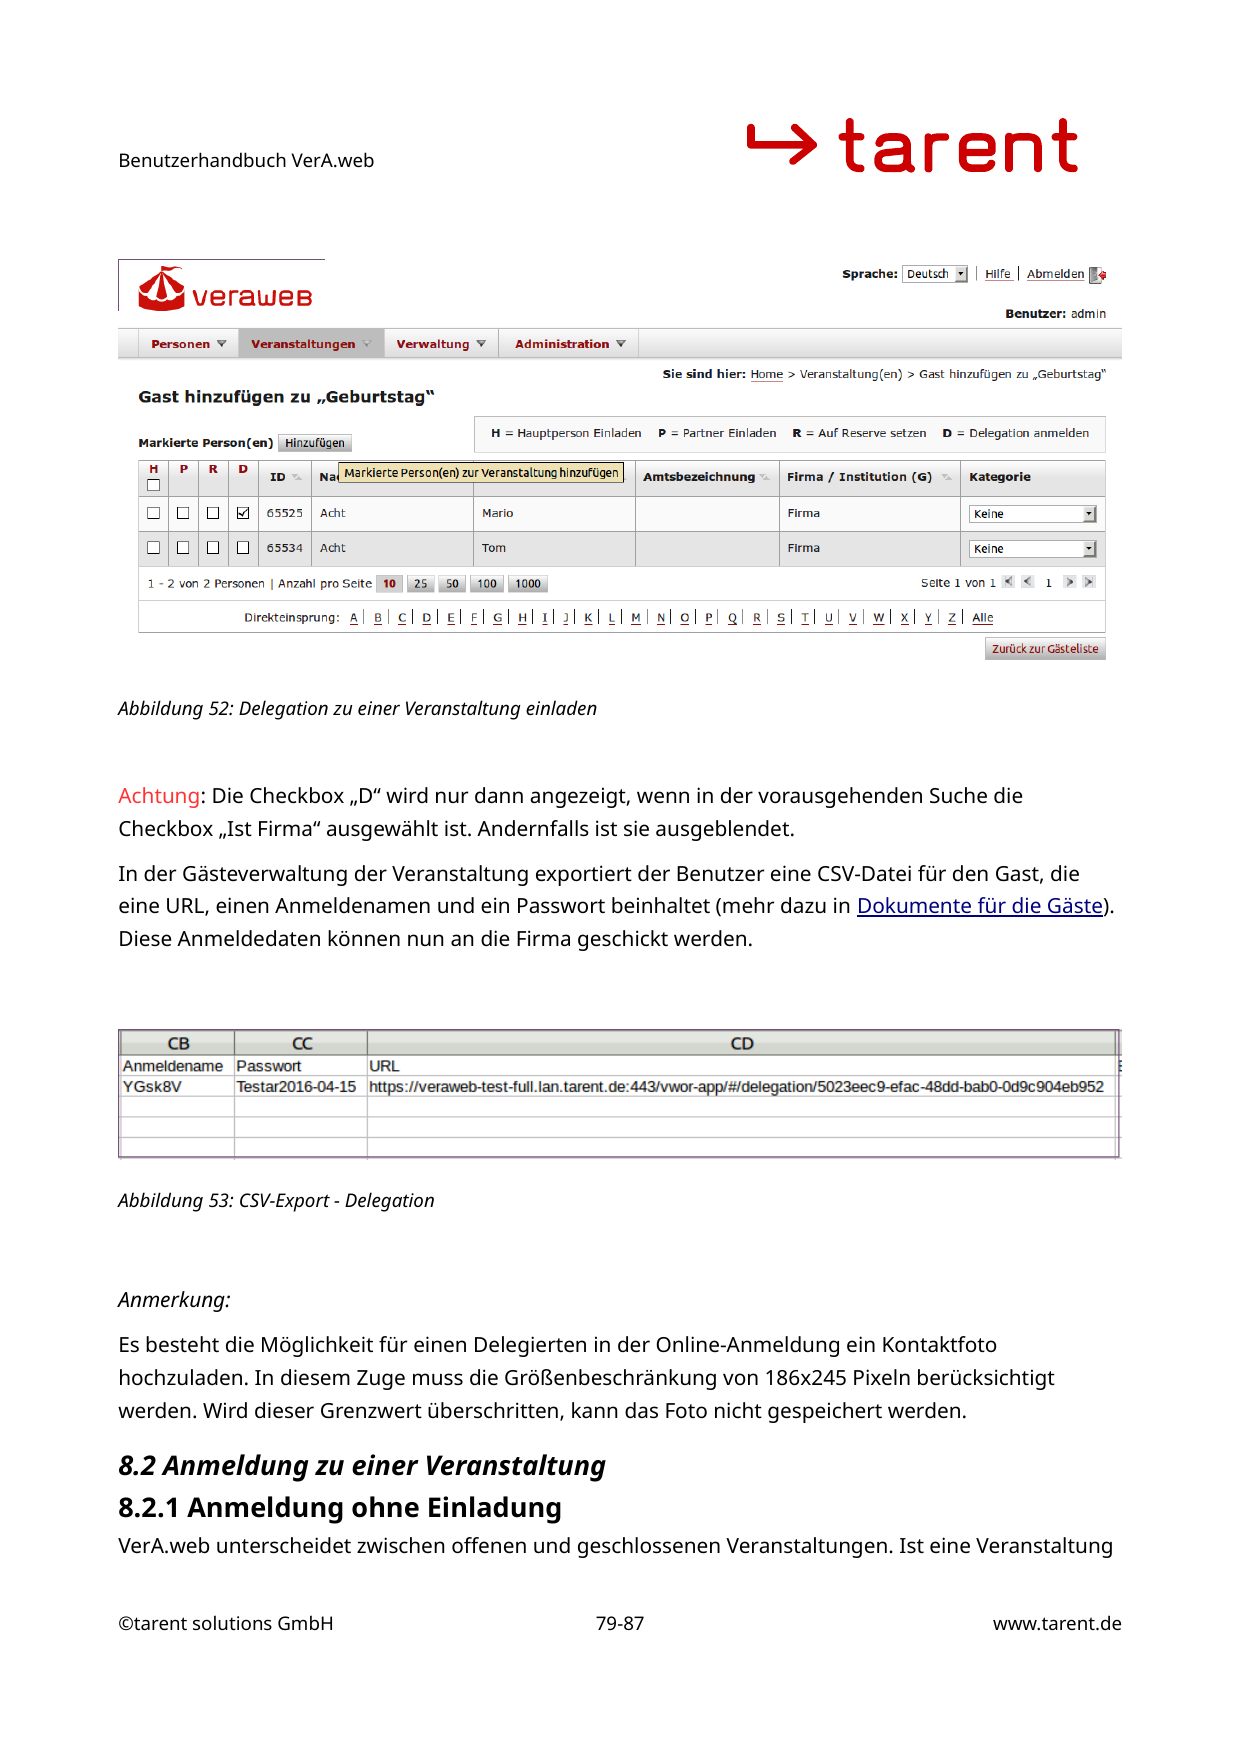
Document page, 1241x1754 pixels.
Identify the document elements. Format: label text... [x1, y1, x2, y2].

picture [118, 259, 1122, 668]
subtitle Anmeldung ohne Einladung [118, 1488, 1122, 1525]
text Abbildung 53: CSV-Export - Delegation [118, 1160, 1122, 1213]
subtitle Anmeldung zu einer Veranstaltung [118, 1446, 1122, 1483]
picture [118, 1029, 1122, 1160]
text VerA.web unterscheidet zwischen offenen und geschlossenen Veranstaltungen. Ist eine Veranstaltung [118, 1531, 1122, 1559]
text Achtung: Die Checkbox „D“ wird nur dann angezeigt, wenn in der vorausgehenden Suche die Checkbox „Ist Firma“ ausgewählt ist. Andernfalls ist sie ausgeblendet. [118, 781, 1122, 842]
text Abbildung 52: Delegation zu einer Veranstaltung einladen [118, 668, 1122, 721]
text In der Gästeverwaltung der Veranstaltung exportiert der Benutzer eine CSV-Datei für den Gast, die eine URL, einen Anmeldenamen und ein Passwort beinhaltet (mehr dazu in Dokumente für die Gäste). Diese Anmeldedaten können nun an die Firma geschickt werden. [118, 859, 1122, 952]
text Anmerkung: [118, 1286, 1122, 1314]
text Es besteht die Möglichkeit für einen Delegierten in der Online-Anmeldung ein Kontaktfoto hochzuladen. In diesem Zuge muss die Größenbeschränkung von 186x245 Pixeln berücksichtigt werden. Wird dieser Grenzwert überschritten, kann das Foto nicht gespeichert werden. [118, 1331, 1122, 1424]
